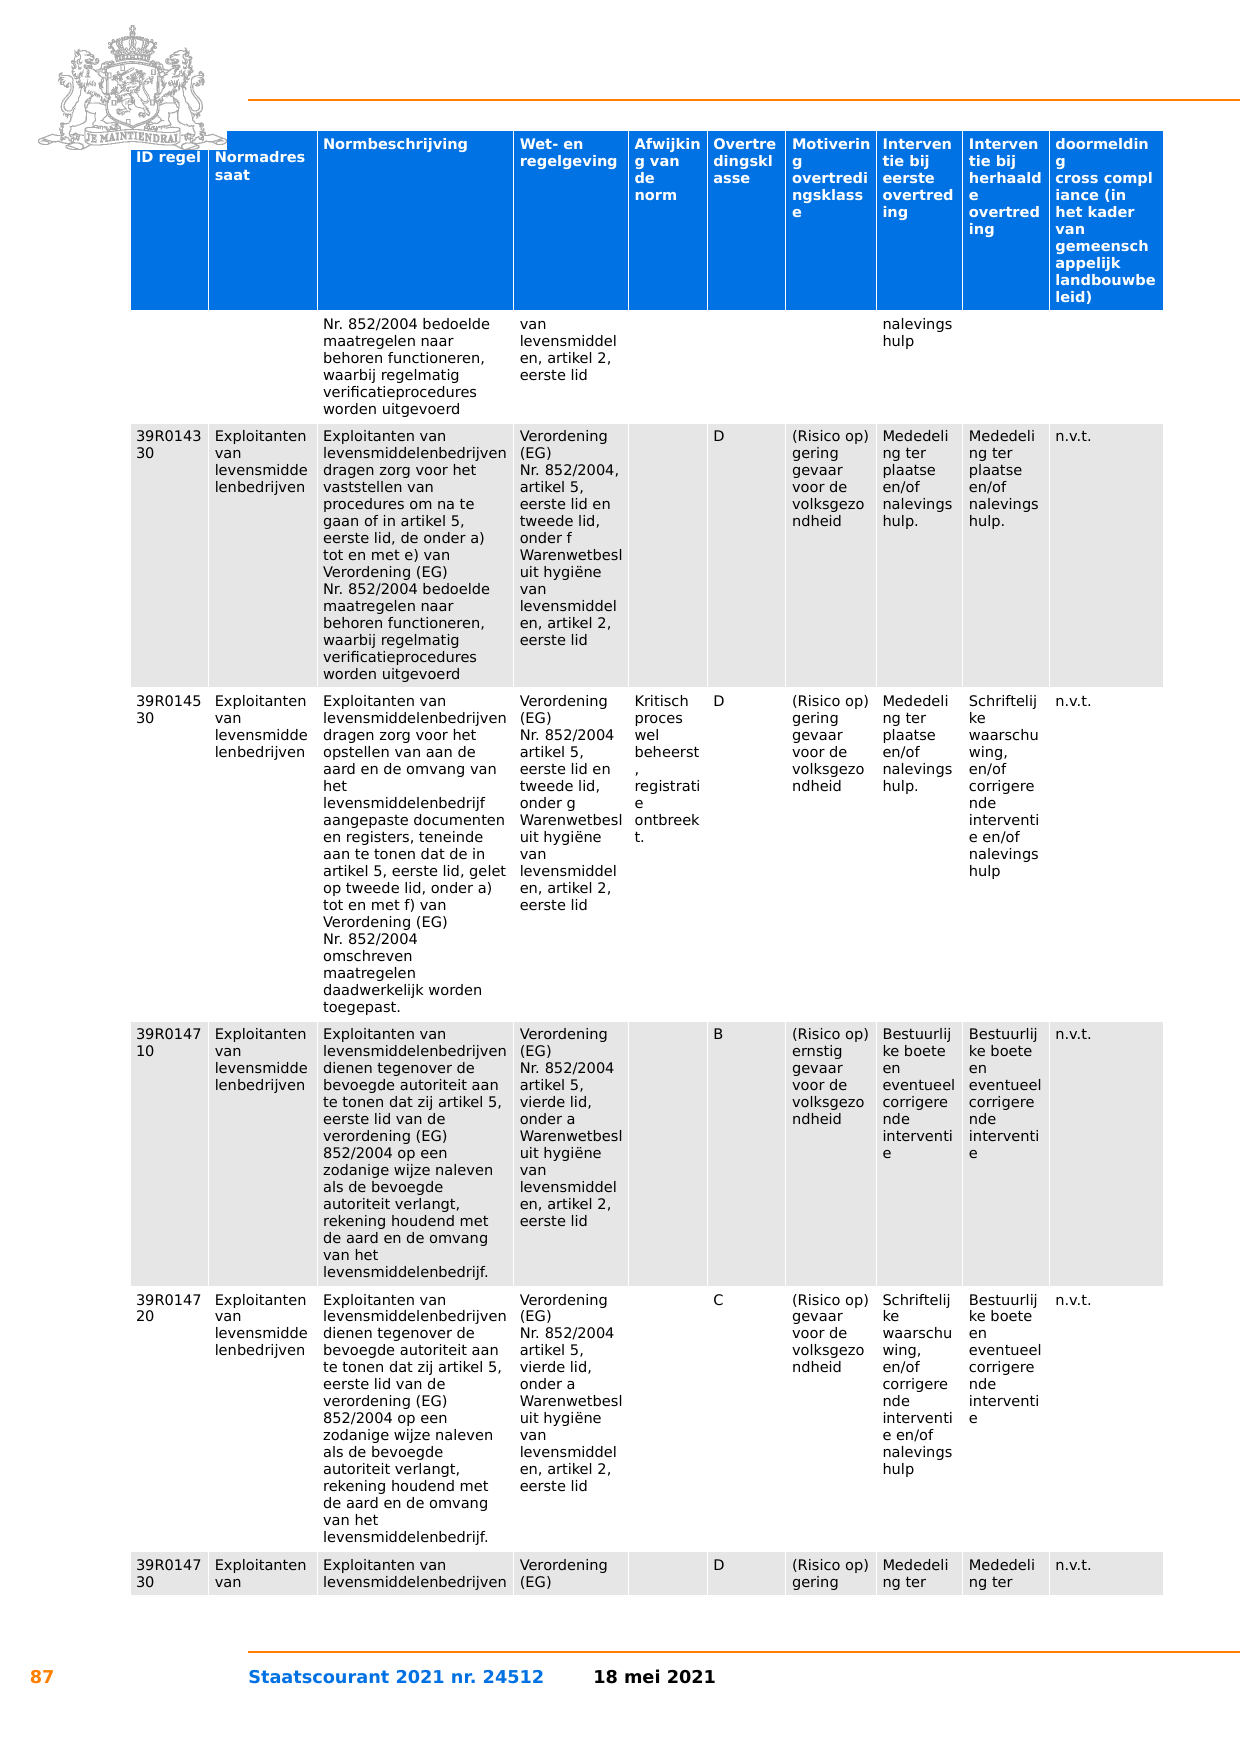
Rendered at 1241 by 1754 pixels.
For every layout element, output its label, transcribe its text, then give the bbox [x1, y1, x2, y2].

table_cell Schriftelijke waarschuwing, en/of corrigerende interventie en/of nalevingshulp [877, 1287, 962, 1551]
table_cell D [708, 689, 785, 1021]
table_cell [131, 311, 208, 422]
table_header Motivering overtredingsklasse [786, 131, 876, 310]
table_cell 39R014720 [131, 1287, 208, 1551]
table_cell n.v.t. [1050, 424, 1163, 687]
table_header Interventie bij eerste overtreding [877, 131, 962, 310]
table_cell 39R014330 [131, 424, 208, 687]
picture [38, 25, 227, 150]
table_cell (Risico op) gevaar voor de volksgezondheid [786, 1287, 876, 1551]
table_cell [708, 311, 785, 422]
table_header Normadressaat [209, 131, 317, 310]
table_cell Exploitanten van levensmiddelenbedrijven [318, 1552, 513, 1595]
table_header Overtredingsklasse [708, 131, 785, 310]
table_cell [786, 311, 876, 422]
table_cell Bestuurlijke boete en eventueel corrigerende interventie [877, 1022, 962, 1286]
table_cell D [708, 1552, 785, 1595]
table_cell Verordening (EG) Nr. 852/2004, artikel 5, eerste lid en tweede lid, onder f Warenwetbesluit hygiëne van levensmiddelen, artikel 2, eerste lid [514, 424, 628, 687]
table_cell 39R014530 [131, 689, 208, 1021]
table_header Afwijking van de norm [629, 131, 707, 310]
table_cell nalevingshulp [877, 311, 962, 422]
table_header Wet- en regelgeving [514, 131, 628, 310]
table_cell Exploitanten van levensmiddelenbedrijven dragen zorg voor het opstellen van aan de aard en de omvang van het levensmiddelenbedrijf aangepaste documenten en registers, teneinde aan te tonen dat de in artikel 5, eerste lid, gelet op tweede lid, onder a) tot en met f) van Verordening (EG) Nr. 852/2004 omschreven maatregelen daadwerkelijk worden toegepast. [318, 689, 513, 1021]
table_cell [629, 424, 707, 687]
table_cell (Risico op) gering gevaar voor de volksgezondheid [786, 689, 876, 1021]
table_cell Exploitanten van levensmiddelenbedrijven dienen tegenover de bevoegde autoriteit aan te tonen dat zij artikel 5, eerste lid van de verordening (EG) 852/2004 op een zodanige wijze naleven als de bevoegde autoriteit verlangt, rekening houdend met de aard en de omvang van het levensmiddelenbedrijf. [318, 1022, 513, 1286]
table_cell [629, 1287, 707, 1551]
table_header Normbeschrijving [318, 131, 513, 310]
table_cell Kritisch proces wel beheerst, registratie ontbreekt. [629, 689, 707, 1021]
table_cell n.v.t. [1050, 689, 1163, 1021]
table_cell Verordening (EG) Nr. 852/2004 artikel 5, eerste lid en tweede lid, onder g Warenwetbesluit hygiëne van levensmiddelen, artikel 2, eerste lid [514, 689, 628, 1021]
table_cell Exploitanten van levensmiddelenbedrijven dienen tegenover de bevoegde autoriteit aan te tonen dat zij artikel 5, eerste lid van de verordening (EG) 852/2004 op een zodanige wijze naleven als de bevoegde autoriteit verlangt, rekening houdend met de aard en de omvang van het levensmiddelenbedrijf. [318, 1287, 513, 1551]
table_cell (Risico op) ernstig gevaar voor de volksgezondheid [786, 1022, 876, 1286]
table_header Interventie bij herhaalde overtreding [963, 131, 1049, 310]
table_header ID regel [131, 150, 208, 310]
table_cell [629, 311, 707, 422]
table_cell n.v.t. [1050, 1287, 1163, 1551]
table_cell Mededeling ter [877, 1552, 962, 1595]
table_cell Exploitanten van levensmiddelenbedrijven [209, 1287, 317, 1551]
table_cell Nr. 852/2004 bedoelde maatregelen naar behoren functioneren, waarbij regelmatig verificatieprocedures worden uitgevoerd [318, 311, 513, 422]
table_cell van levensmiddelen, artikel 2, eerste lid [514, 311, 628, 422]
table_cell n.v.t. [1050, 1022, 1163, 1286]
table_cell Exploitanten van levensmiddelenbedrijven [209, 689, 317, 1021]
table_cell [963, 311, 1049, 422]
table_cell D [708, 424, 785, 687]
table_cell Exploitanten van levensmiddelenbedrijven [209, 1022, 317, 1286]
table_cell Mededeling ter [963, 1552, 1049, 1595]
table_cell Exploitanten van [209, 1552, 317, 1595]
table_cell [209, 311, 317, 422]
table_cell Schriftelijke waarschuwing, en/of corrigerende interventie en/of nalevingshulp [963, 689, 1049, 1021]
table_cell [1050, 311, 1163, 422]
table_cell n.v.t. [1050, 1552, 1163, 1595]
table_cell C [708, 1287, 785, 1551]
table_cell (Risico op) gering [786, 1552, 876, 1595]
table_cell Bestuurlijke boete en eventueel corrigerende interventie [963, 1022, 1049, 1286]
table_cell Verordening (EG) [514, 1552, 628, 1595]
table_cell Verordening (EG) Nr. 852/2004 artikel 5, vierde lid, onder a Warenwetbesluit hygiëne van levensmiddelen, artikel 2, eerste lid [514, 1022, 628, 1286]
table_cell (Risico op) gering gevaar voor de volksgezondheid [786, 424, 876, 687]
table_cell 39R014730 [131, 1552, 208, 1595]
table_cell B [708, 1022, 785, 1286]
table_cell Exploitanten van levensmiddelenbedrijven dragen zorg voor het vaststellen van procedures om na te gaan of in artikel 5, eerste lid, de onder a) tot en met e) van Verordening (EG) Nr. 852/2004 bedoelde maatregelen naar behoren functioneren, waarbij regelmatig verificatieprocedures worden uitgevoerd [318, 424, 513, 687]
table_cell Bestuurlijke boete en eventueel corrigerende interventie [963, 1287, 1049, 1551]
table_cell 39R014710 [131, 1022, 208, 1286]
table_cell [629, 1022, 707, 1286]
table_cell [629, 1552, 707, 1595]
table_cell Exploitanten van levensmiddelenbedrijven [209, 424, 317, 687]
table_cell Mededeling ter plaatse en/of nalevingshulp. [877, 689, 962, 1021]
table_cell Mededeling ter plaatse en/of nalevingshulp. [877, 424, 962, 687]
table_cell Verordening (EG) Nr. 852/2004 artikel 5, vierde lid, onder a Warenwetbesluit hygiëne van levensmiddelen, artikel 2, eerste lid [514, 1287, 628, 1551]
table_cell Mededeling ter plaatse en/of nalevingshulp. [963, 424, 1049, 687]
table_header doormelding cross compliance (in het kader van gemeenschappelijk landbouwbeleid) [1050, 131, 1163, 310]
